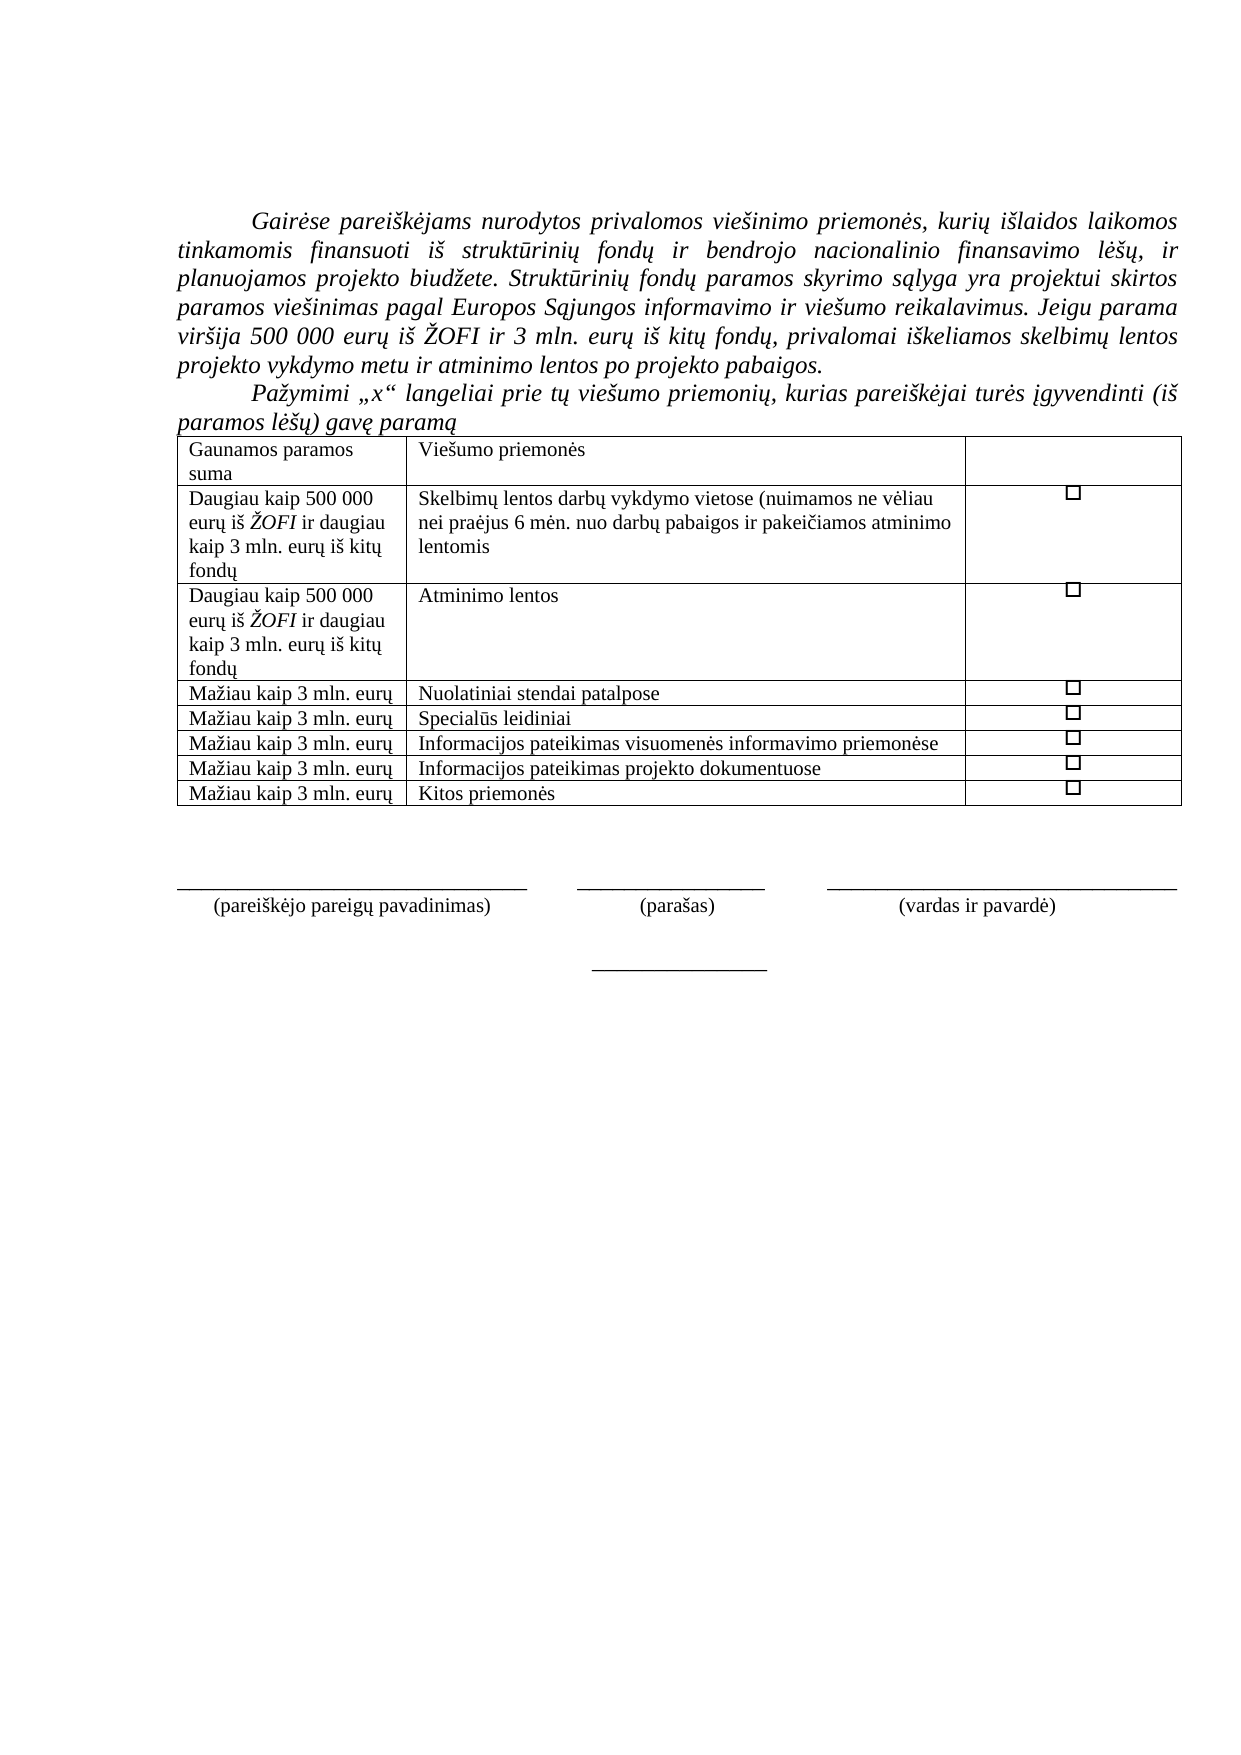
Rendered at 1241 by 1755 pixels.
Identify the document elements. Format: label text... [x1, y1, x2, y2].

table_cell o [966, 781, 1181, 805]
table_cell o [966, 731, 1181, 755]
table_cell Mažiau kaip 3 mln. eurų [178, 781, 406, 805]
text ______________ [177, 945, 1181, 974]
table_cell Nuolatiniai stendai patalpose [407, 681, 965, 705]
table_header [966, 437, 1181, 485]
table_cell o [966, 706, 1181, 730]
table_cell Specialūs leidiniai [407, 706, 965, 730]
table_cell o [966, 681, 1181, 705]
table_cell Skelbimų lentos darbų vykdymo vietose (nuimamos ne vėliau nei praėjus 6 mėn. nuo darbų pabaigos ir pakeičiamos atminimo lentomis [407, 486, 965, 582]
table_cell Daugiau kaip 500 000 eurų iš ŽOFI ir daugiau kaip 3 mln. eurų iš kitų fondų [178, 584, 406, 680]
table_cell Kitos priemonės [407, 781, 965, 805]
table_cell Informacijos pateikimas projekto dokumentuose [407, 756, 965, 780]
table_cell Mažiau kaip 3 mln. eurų [178, 706, 406, 730]
text (pareiškėjo pareigų pavadinimas) (parašas) (vardas ir pavardė) [177, 892, 1181, 917]
table_cell o [966, 584, 1181, 680]
table_cell Daugiau kaip 500 000 eurų iš ŽOFI ir daugiau kaip 3 mln. eurų iš kitų fondų [178, 486, 406, 582]
table_cell Mažiau kaip 3 mln. eurų [178, 731, 406, 755]
table_cell o [966, 756, 1181, 780]
table_cell Informacijos pateikimas visuomenės informavimo priemonėse [407, 731, 965, 755]
table_cell Mažiau kaip 3 mln. eurų [178, 681, 406, 705]
table_cell o [966, 486, 1181, 582]
table_cell Atminimo lentos [407, 584, 965, 680]
table_header Viešumo priemonės [407, 437, 965, 485]
text Pažymimi „x“ langeliai prie tų viešumo priemonių, kurias pareiškėjai turės įgyvendinti (iš paramos lėšų) gavę paramą [177, 378, 1181, 436]
table_header Gaunamos paramos suma [178, 437, 406, 485]
table_cell Mažiau kaip 3 mln. eurų [178, 756, 406, 780]
text Gairėse pareiškėjams nurodytos privalomos viešinimo priemonės, kurių išlaidos laikomos tinkamomis finansuoti iš struktūrinių fondų ir bendrojo nacionalinio finansavimo lėšų, ir planuojamos projekto biudžete. Struktūrinių fondų paramos skyrimo sąlyga yra projektui skirtos paramos viešinimas pagal Europos Sąjungos informavimo ir viešumo reikalavimus. Jeigu parama viršija 500 000 eurų iš ŽOFI ir 3 mln. eurų iš kitų fondų, privalomai iškeliamos skelbimų lentos projekto vykdymo metu ir atminimo lentos po projekto pabaigos. [177, 206, 1181, 378]
